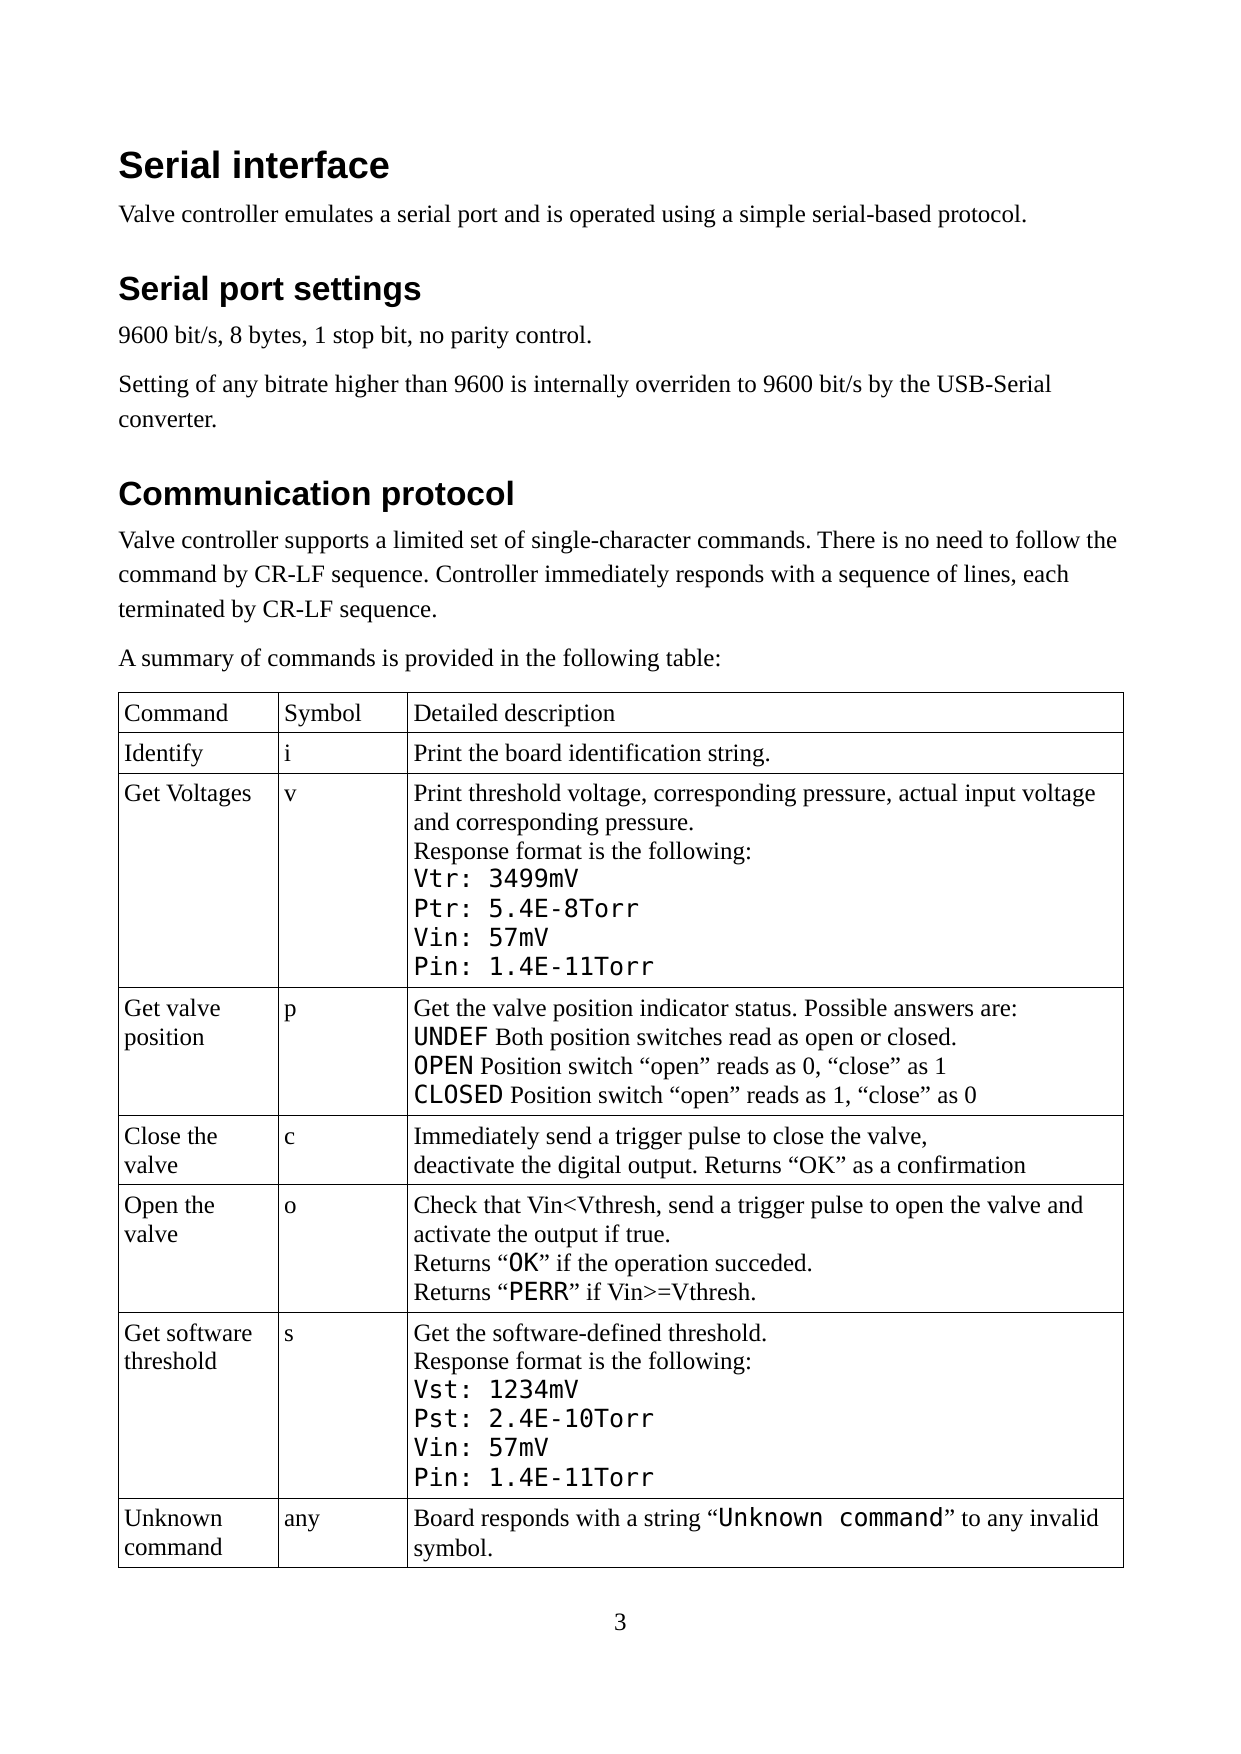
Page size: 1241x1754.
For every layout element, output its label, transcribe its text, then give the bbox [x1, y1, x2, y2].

table_cell Print the board identification string. [408, 733, 1123, 773]
table_header Command [119, 693, 278, 732]
table_cell Print threshold voltage, corresponding pressure, actual input voltage and corresponding pressure. Response format is the following: Vtr: 3499mV Ptr: 5.4E-8Torr Vin: 57mV Pin: 1.4E-11Torr [408, 774, 1123, 987]
table_cell Get the valve position indicator status. Possible answers are: UNDEF Both position switches read as open or closed. OPEN Position switch “open” reads as 0, “close” as 1 CLOSED Position switch “open” reads as 1, “close” as 0 [408, 988, 1123, 1115]
table_cell v [279, 774, 407, 987]
table_cell Board responds with a string “Unknown command” to any invalid symbol. [408, 1499, 1123, 1567]
subtitle Communication protocol [118, 474, 1122, 512]
subtitle Serial port settings [118, 269, 1122, 308]
text A summary of commands is provided in the following table: [118, 643, 1122, 672]
table_cell Get Voltages [119, 774, 278, 987]
table_cell Identify [119, 733, 278, 773]
table_cell Get the software-defined threshold. Response format is the following: Vst: 1234mV Pst: 2.4E-10Torr Vin: 57mV Pin: 1.4E-11Torr [408, 1313, 1123, 1498]
table_cell c [279, 1116, 407, 1184]
table_cell i [279, 733, 407, 773]
table_cell Check that Vin<Vthresh, send a trigger pulse to open the valve and activate the output if true. Returns “OK” if the operation succeded. Returns “PERR” if Vin>=Vthresh. [408, 1185, 1123, 1312]
table_cell Close the valve [119, 1116, 278, 1184]
table_cell o [279, 1185, 407, 1312]
table_cell any [279, 1499, 407, 1567]
table_cell Get valve position [119, 988, 278, 1115]
table_header Symbol [279, 693, 407, 732]
text Valve controller supports a limited set of single-character commands. There is no need to follow the command by CR-LF sequence. Controller immediately responds with a sequence of lines, each terminated by CR-LF sequence. [118, 525, 1122, 623]
table_header Detailed description [408, 693, 1123, 732]
table_cell s [279, 1313, 407, 1498]
table_cell p [279, 988, 407, 1115]
table_cell Open the valve [119, 1185, 278, 1312]
text Setting of any bitrate higher than 9600 is internally overriden to 9600 bit/s by the USB-Serial converter. [118, 369, 1122, 433]
table_cell Unknown command [119, 1499, 278, 1567]
subtitle Serial interface [118, 143, 1122, 187]
table_cell Get software threshold [119, 1313, 278, 1498]
text 9600 bit/s, 8 bytes, 1 stop bit, no parity control. [118, 320, 1122, 349]
text Valve controller emulates a serial port and is operated using a simple serial-based protocol. [118, 199, 1122, 228]
table_cell Immediately send a trigger pulse to close the valve, deactivate the digital output. Returns “OK” as a confirmation [408, 1116, 1123, 1184]
